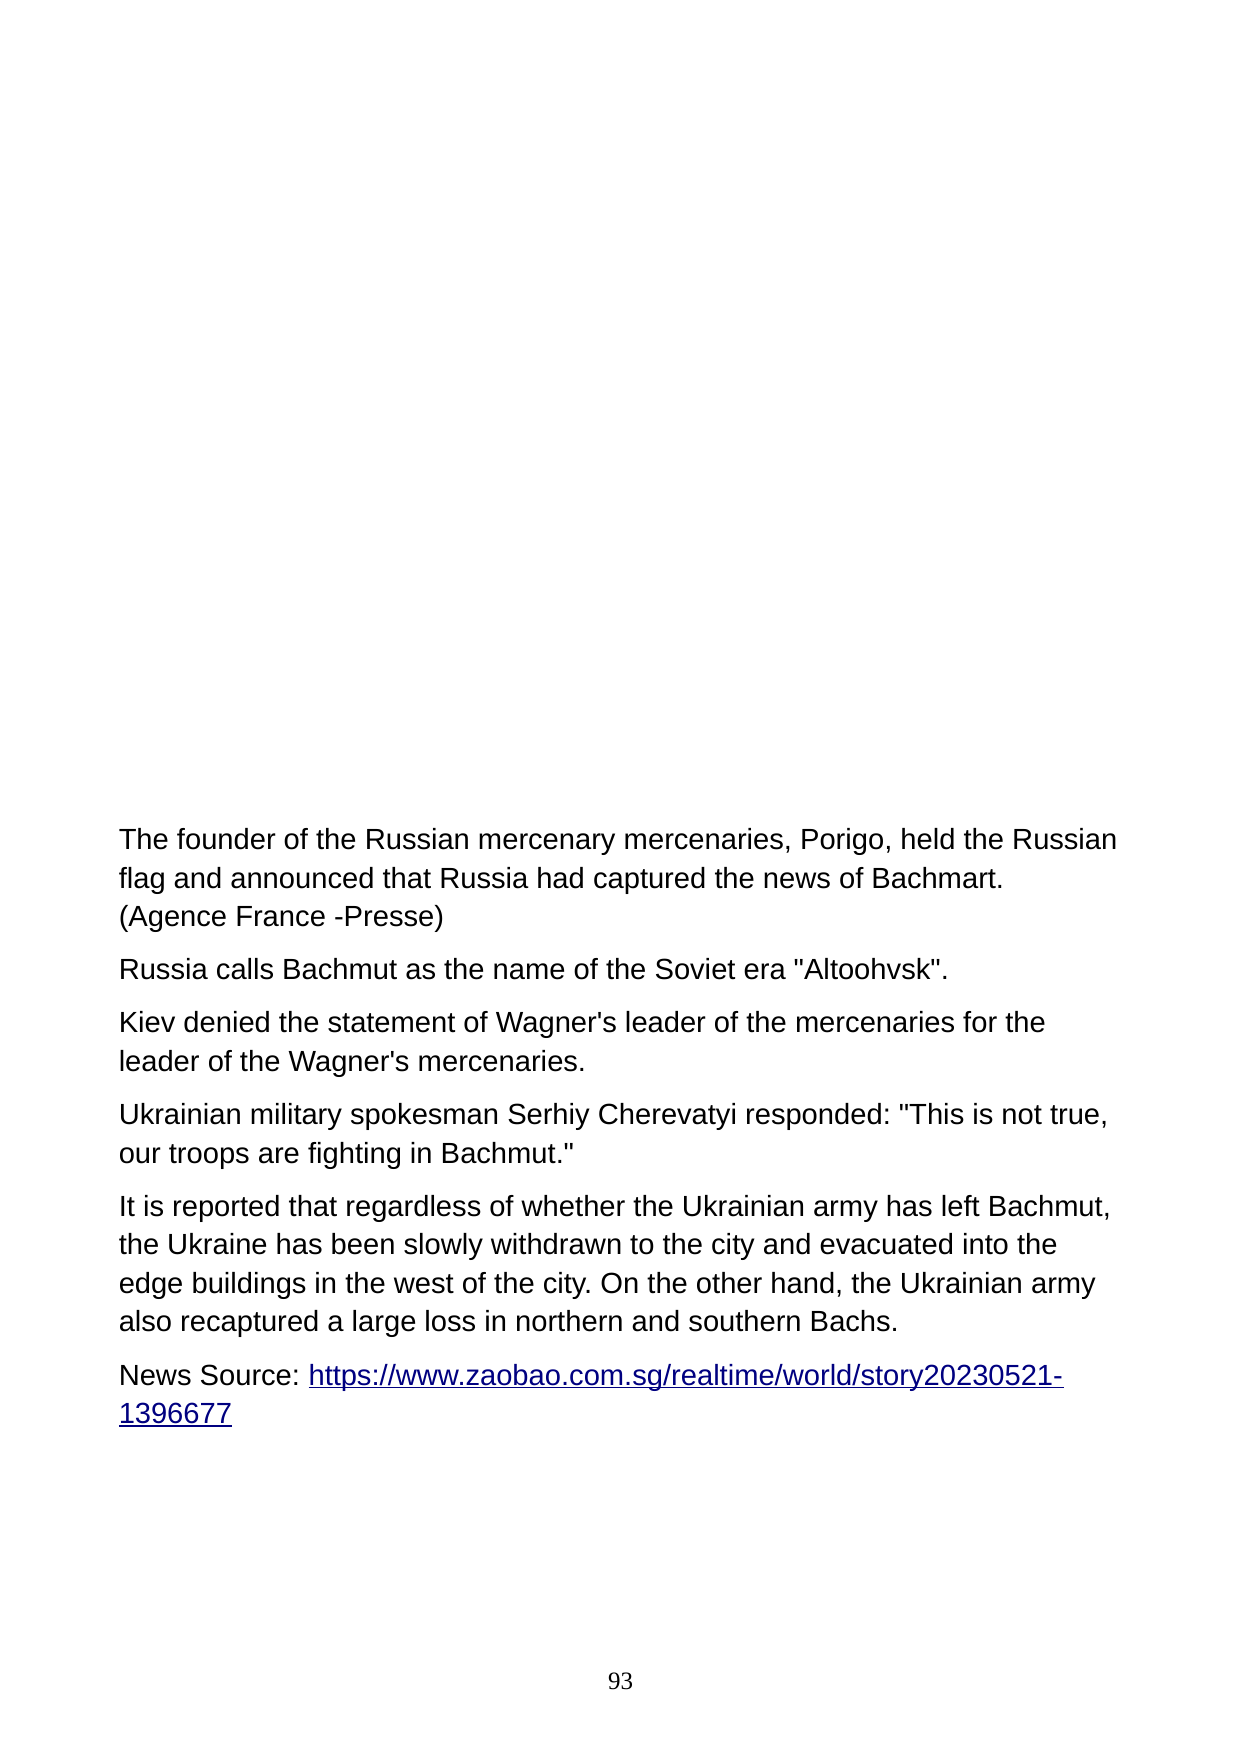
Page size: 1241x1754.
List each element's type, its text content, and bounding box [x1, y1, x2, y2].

text The founder of the Russian mercenary mercenaries, Porigo, held the Russian flag and announced that Russia had captured the news of Bachmart. (Agence France -Presse) [118, 118, 1122, 933]
text It is reported that regardless of whether the Ukrainian army has left Bachmut, the Ukraine has been slowly withdrawn to the city and evacuated into the edge buildings in the west of the city. On the other hand, the Ukrainian army also recaptured a large loss in northern and southern Bachs. [118, 1189, 1122, 1338]
text Kiev denied the statement of Wagner's leader of the mercenaries for the leader of the Wagner's mercenaries. [118, 1005, 1122, 1077]
text Ukrainian military spokesman Serhiy Cherevatyi responded: "This is not true, our troops are fighting in Bachmut." [118, 1097, 1122, 1169]
text News Source: https://www.zaobao.com.sg/realtime/world/story20230521-1396677 [118, 1357, 1122, 1429]
text Russia calls Bachmut as the name of the Soviet era "Altoohvsk". [118, 952, 1122, 986]
